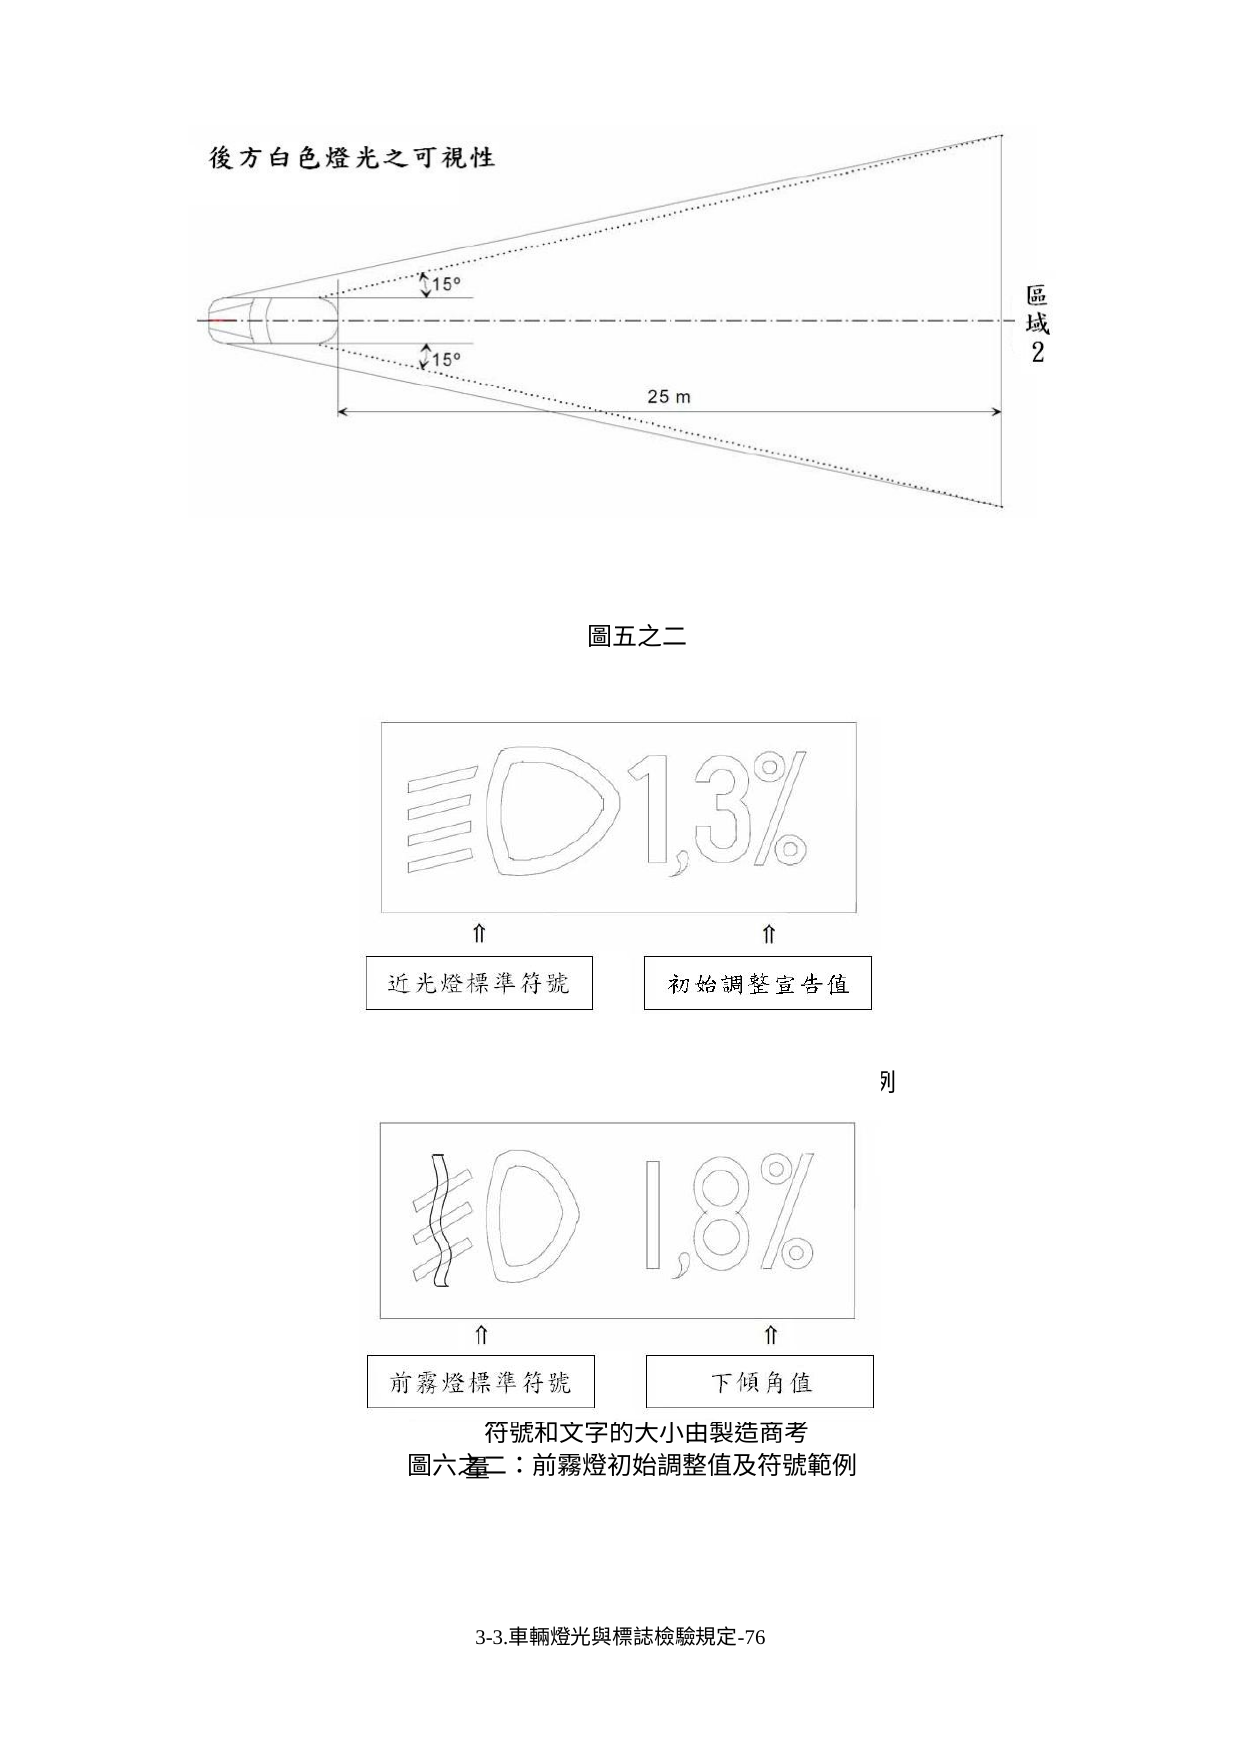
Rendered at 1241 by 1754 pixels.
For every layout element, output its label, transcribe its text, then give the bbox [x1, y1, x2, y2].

text 圖五之二 [222, 592, 1053, 655]
text 圖六之二：前霧燈初始調整值及符號範例 [212, 1446, 1053, 1482]
